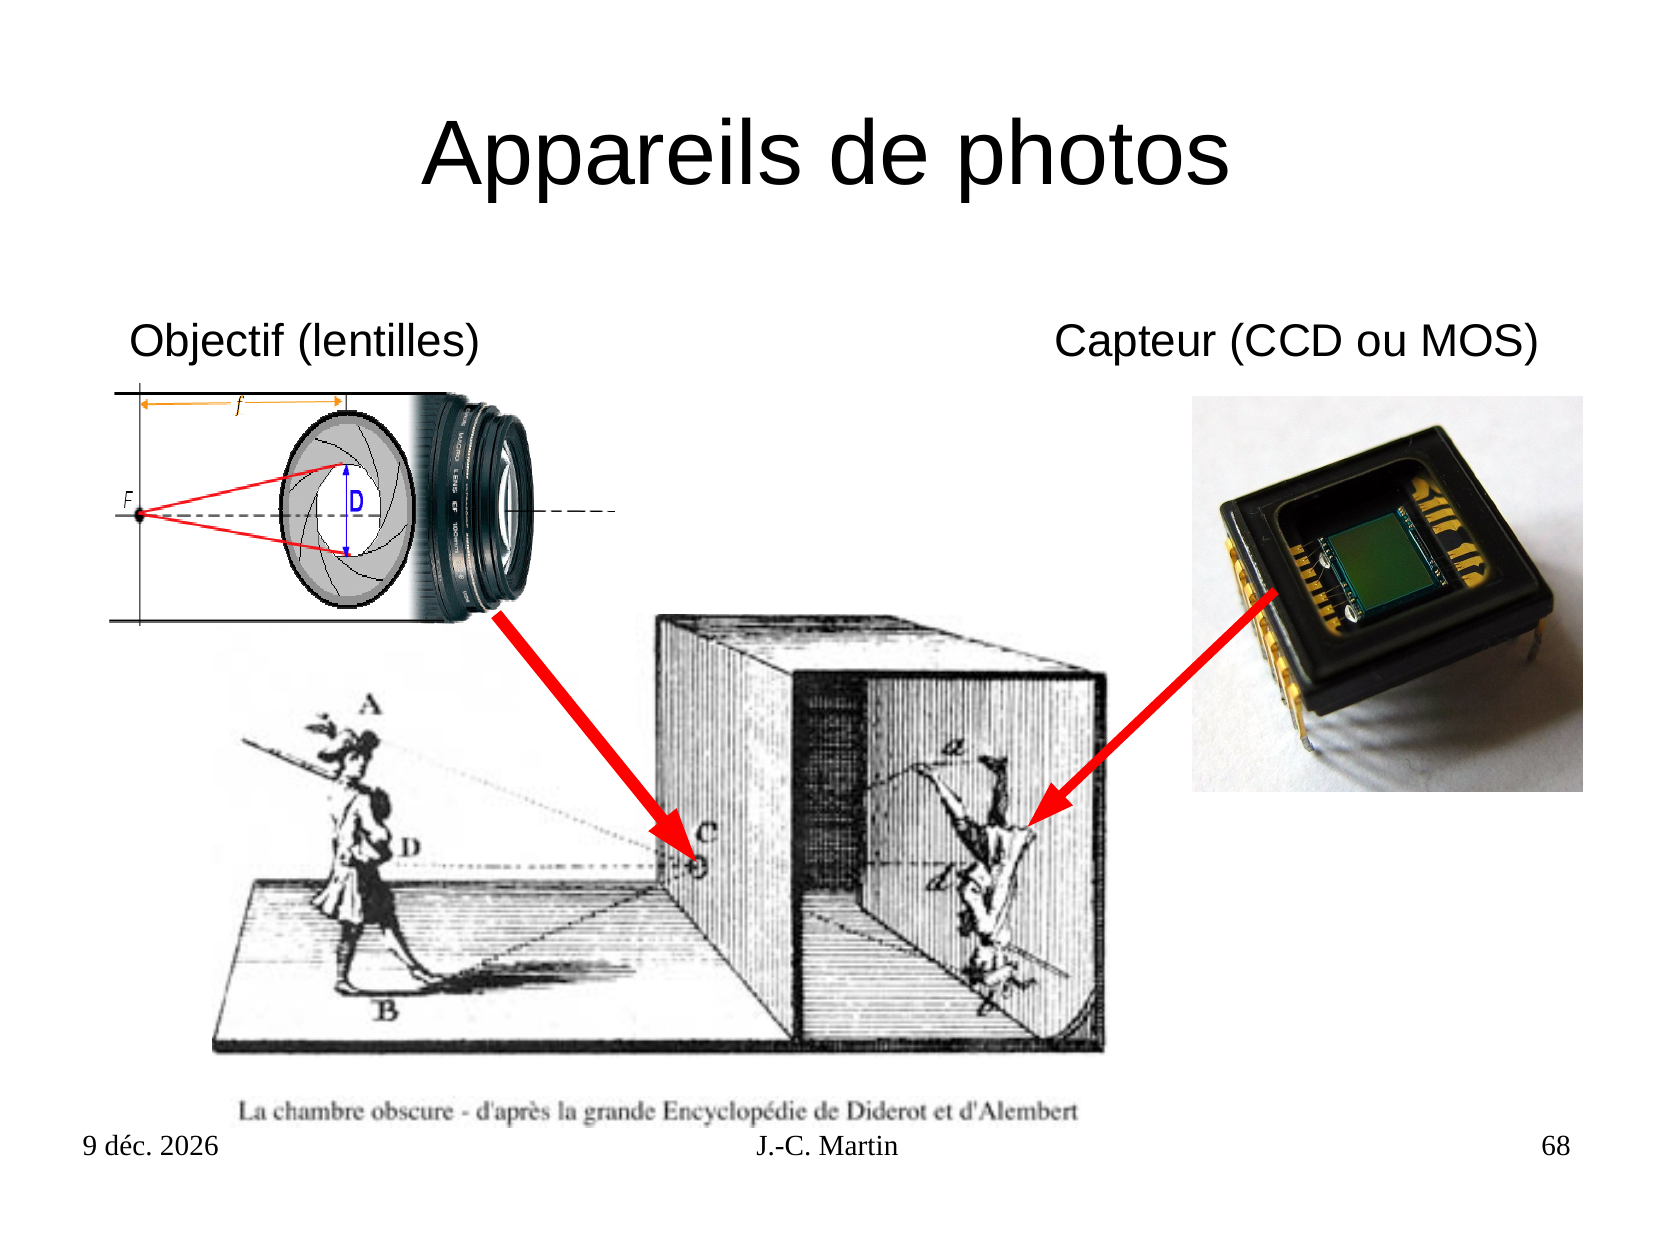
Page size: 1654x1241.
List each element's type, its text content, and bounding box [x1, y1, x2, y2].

picture [82, 383, 1110, 1128]
text_box Capteur (CCD ou MOS) [1039, 307, 1555, 374]
picture [1192, 396, 1583, 792]
text_box Objectif (lentilles) [114, 307, 497, 374]
title Appareils de photos [82, 49, 1571, 257]
